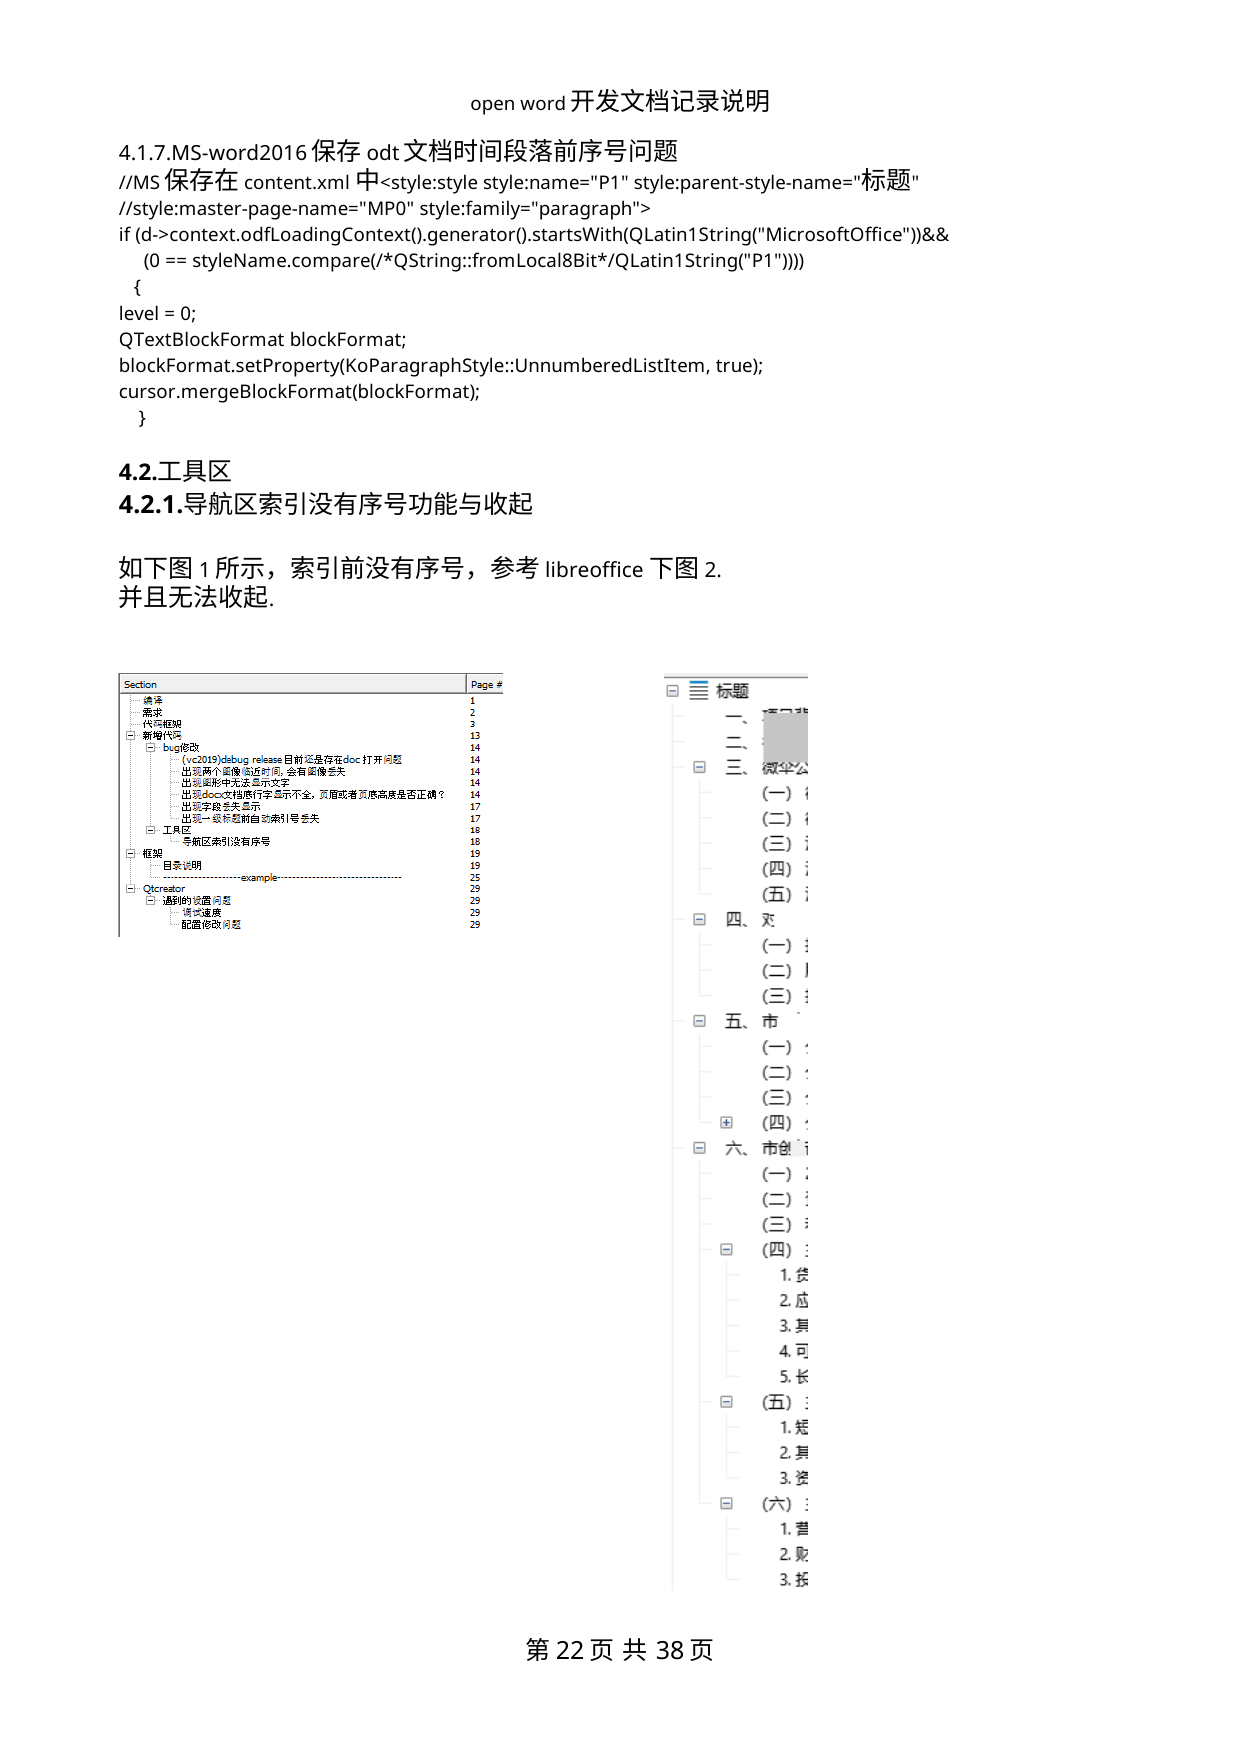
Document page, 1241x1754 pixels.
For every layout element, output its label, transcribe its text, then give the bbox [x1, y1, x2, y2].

subtitle 导航区索引没有序号功能与收起 [119, 487, 1121, 521]
text if (d->context.odfLoadingContext().generator().startsWith(QLatin1String("MicrosoftOffice"))&& [119, 221, 1121, 247]
subtitle MS-word2016保存odt文档时间段落前序号问题 [119, 137, 1121, 166]
text } [119, 403, 1121, 429]
text blockFormat.setProperty(KoParagraphStyle::UnnumberedListItem, true); [119, 351, 1121, 377]
text 如下图1所示，索引前没有序号，参考libreoffice 下图2. [119, 554, 1121, 584]
text level = 0; [119, 299, 1121, 325]
text QTextBlockFormat blockFormat; [119, 325, 1121, 351]
text //MS保存在content.xml 中<style:style style:name="P1" style:parent-style-name="标题" [119, 166, 1121, 195]
text (0 == styleName.compare(/*QString::fromLocal8Bit*/QLatin1String("P1")))) [119, 247, 1121, 273]
text { [119, 273, 1121, 299]
text 并且无法收起. [119, 584, 1121, 613]
picture [118, 673, 503, 937]
text cursor.mergeBlockFormat(blockFormat); [119, 377, 1121, 403]
text //style:master-page-name="MP0" style:family="paragraph"> [119, 195, 1121, 221]
subtitle 工具区 [119, 456, 1121, 487]
picture [664, 673, 808, 1591]
